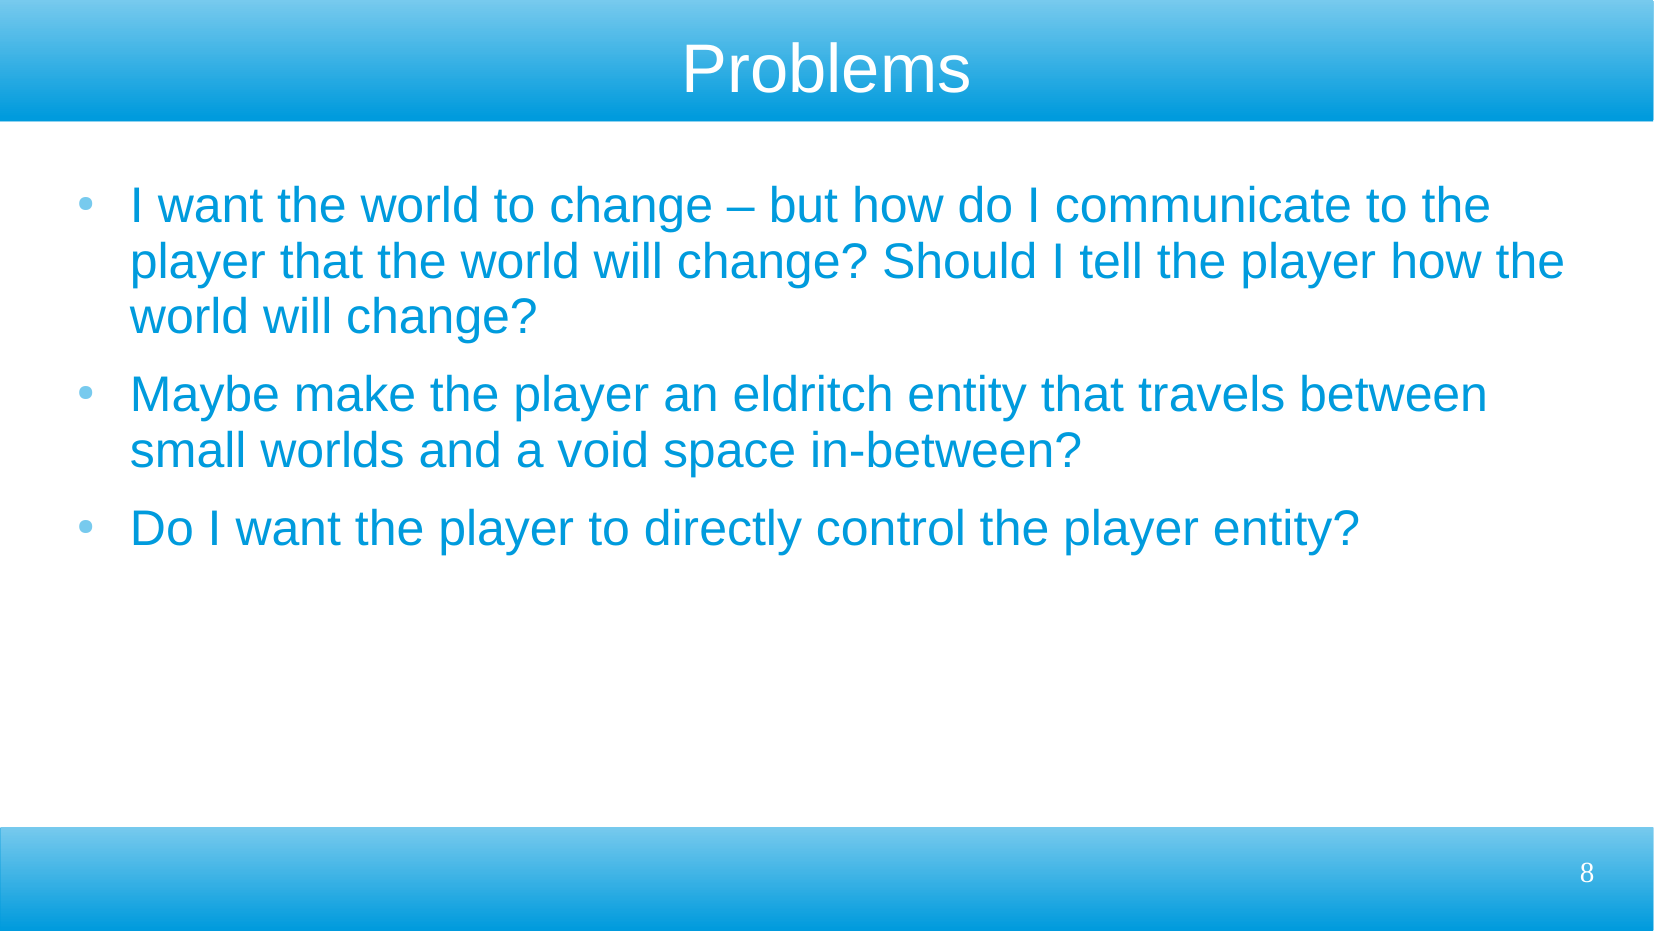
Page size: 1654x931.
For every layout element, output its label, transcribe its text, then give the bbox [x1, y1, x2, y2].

title Problems [59, 29, 1595, 108]
list I want the world to change – but how do I communicate to the player that the world will change? Should I tell the player how the world will change? Maybe make the player an eldritch entity that travels between small worlds and a void space in-between? Do I want the player to directly control the player entity? [59, 177, 1595, 768]
